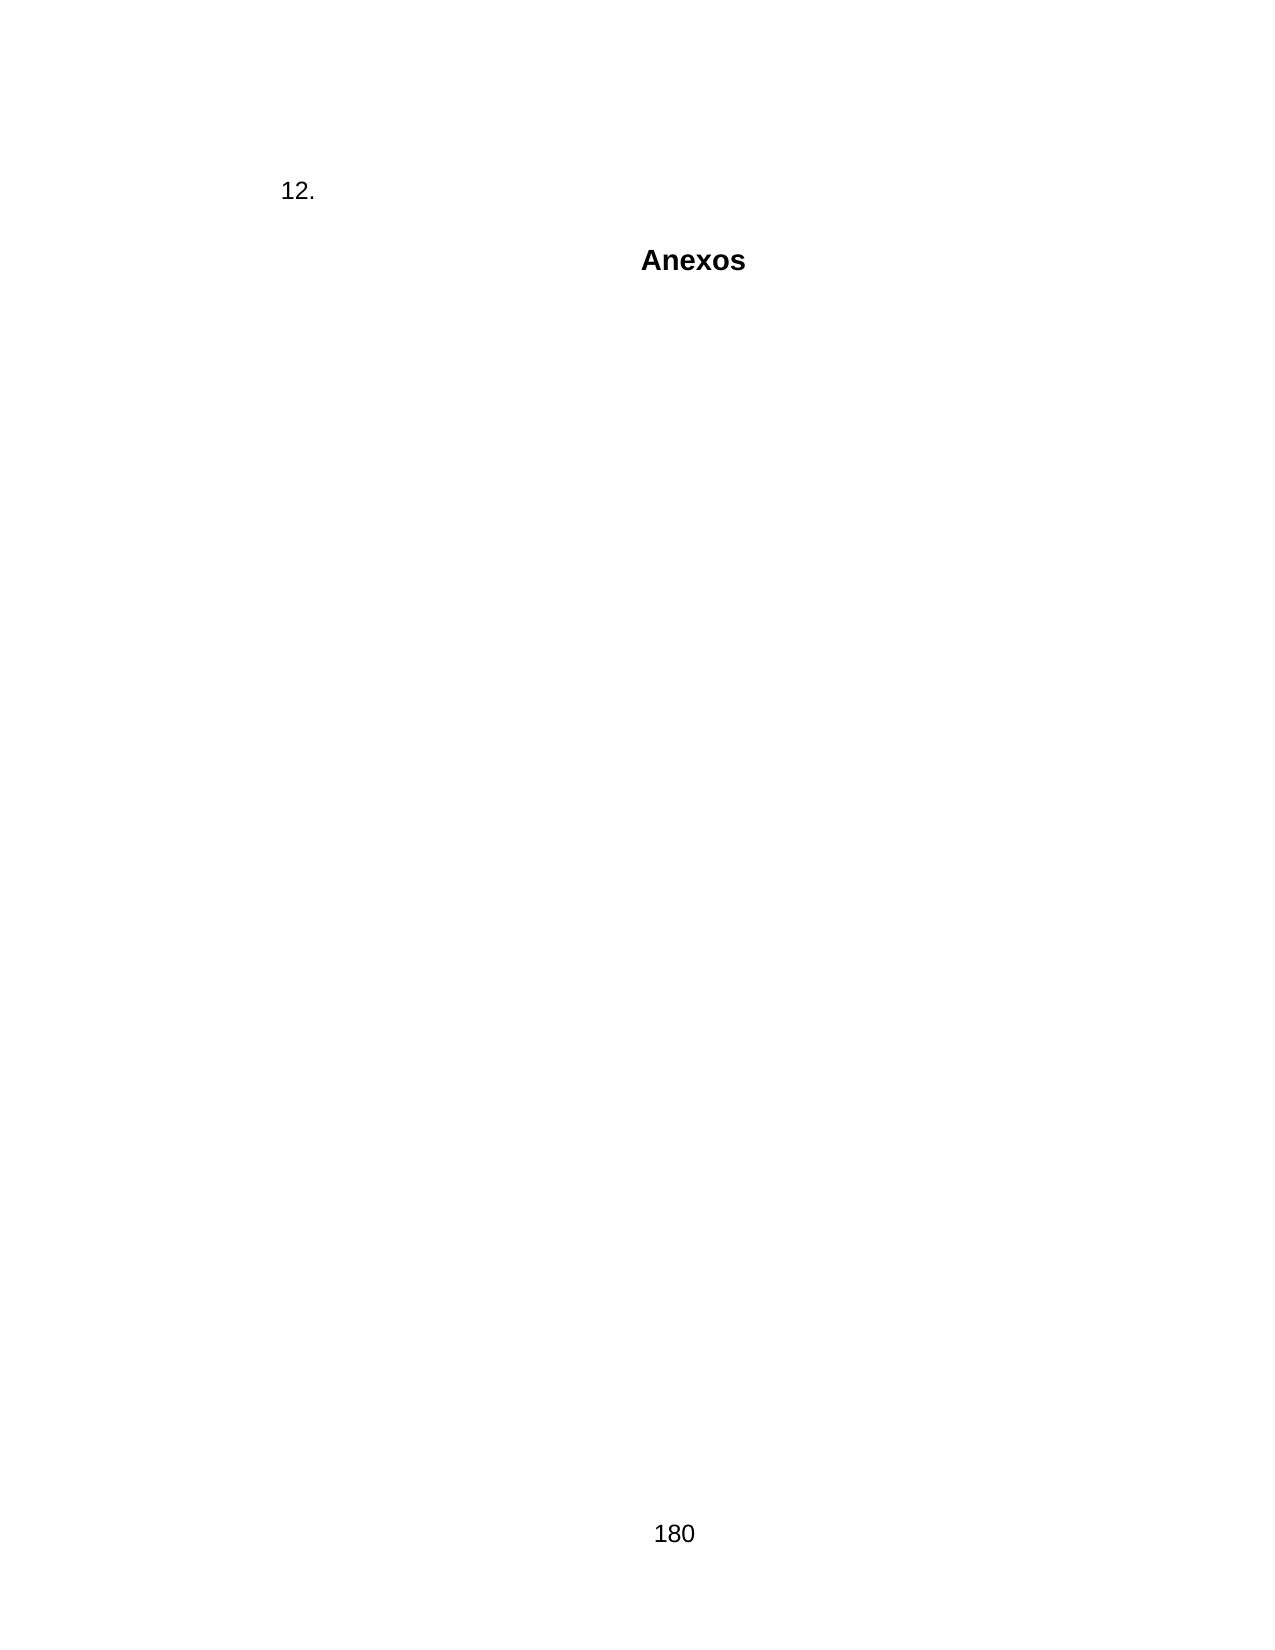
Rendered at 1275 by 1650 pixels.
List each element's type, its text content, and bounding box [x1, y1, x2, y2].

subtitle Anexos [259, 244, 1127, 277]
